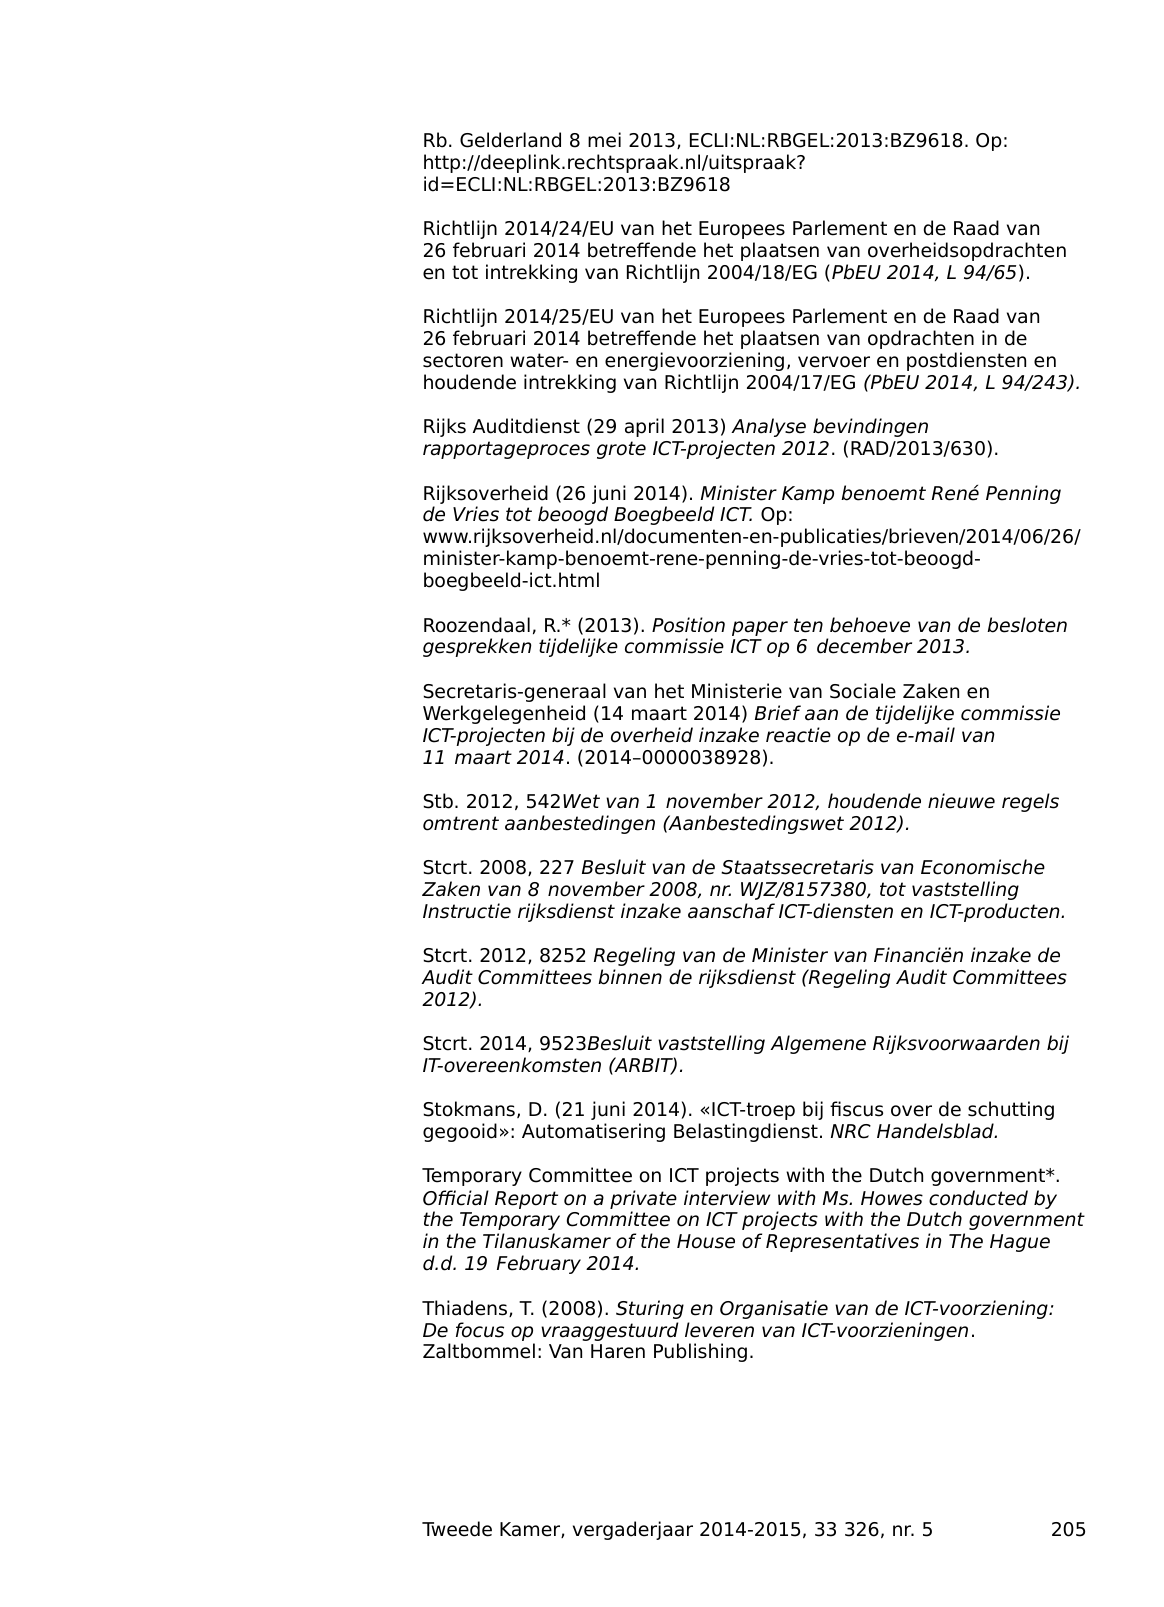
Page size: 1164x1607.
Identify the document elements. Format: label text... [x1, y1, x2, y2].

text Richtlijn 2014/25/EU van het Europees Parlement en de Raad van 26 februari 2014 betreffende het plaatsen van opdrachten in de sectoren water- en energievoorziening, vervoer en postdiensten en houdende intrekking van Richtlijn 2004/17/EG (PbEU 2014, L 94/243). [422, 306, 1087, 394]
text Secretaris-generaal van het Ministerie van Sociale Zaken en Werkgelegenheid (14 maart 2014) Brief aan de tijdelijke commissie ICT-projecten bij de overheid inzake reactie op de e-mail van 11 maart 2014. (2014–0000038928). [422, 681, 1087, 768]
text Rb. Gelderland 8 mei 2013, ECLI:NL:RBGEL:2013:BZ9618. Op: http://deeplink.rechtspraak.nl/uitspraak?id=ECLI:NL:RBGEL:2013:BZ9618 [422, 130, 1087, 196]
text Rijks Auditdienst (29 april 2013) Analyse bevindingen rapportageproces grote ICT-projecten 2012. (RAD/2013/630). [422, 416, 1087, 460]
text Stcrt. 2012, 8252 Regeling van de Minister van Financiën inzake de Audit Committees binnen de rijksdienst (Regeling Audit Committees 2012). [422, 945, 1087, 1011]
text Rijksoverheid (26 juni 2014). Minister Kamp benoemt René Penning de Vries tot beoogd Boegbeeld ICT. Op: www.rijksoverheid.nl/documenten-en-publicaties/brieven/2014/06/26/minister-kamp-benoemt-rene-penning-de-vries-tot-beoogd-boegbeeld-ict.html [422, 482, 1087, 592]
text Stcrt. 2014, 9523Besluit vaststelling Algemene Rijksvoorwaarden bij IT-overeenkomsten (ARBIT). [422, 1033, 1087, 1077]
text Stcrt. 2008, 227 Besluit van de Staatssecretaris van Economische Zaken van 8 november 2008, nr. WJZ/8157380, tot vaststelling Instructie rijksdienst inzake aanschaf ICT-diensten en ICT-producten. [422, 857, 1087, 923]
text Stokmans, D. (21 juni 2014). «ICT-troep bij fiscus over de schutting gegooid»: Automatisering Belastingdienst. NRC Handelsblad. [422, 1099, 1087, 1143]
text Richtlijn 2014/24/EU van het Europees Parlement en de Raad van 26 februari 2014 betreffende het plaatsen van overheidsopdrachten en tot intrekking van Richtlijn 2004/18/EG (PbEU 2014, L 94/65). [422, 218, 1087, 284]
text Roozendaal, R.* (2013). Position paper ten behoeve van de besloten gesprekken tijdelijke commissie ICT op 6 december 2013. [422, 614, 1087, 658]
text Stb. 2012, 542Wet van 1 november 2012, houdende nieuwe regels omtrent aanbestedingen (Aanbestedingswet 2012). [422, 791, 1087, 835]
text Temporary Committee on ICT projects with the Dutch government*. Official Report on a private interview with Ms. Howes conducted by the Temporary Committee on ICT projects with the Dutch government in the Tilanuskamer of the House of Representatives in The Hague d.d. 19 February 2014. [422, 1165, 1087, 1275]
text Thiadens, T. (2008). Sturing en Organisatie van de ICT-voorziening: De focus op vraaggestuurd leveren van ICT-voorzieningen. Zaltbommel: Van Haren Publishing. [422, 1297, 1087, 1363]
